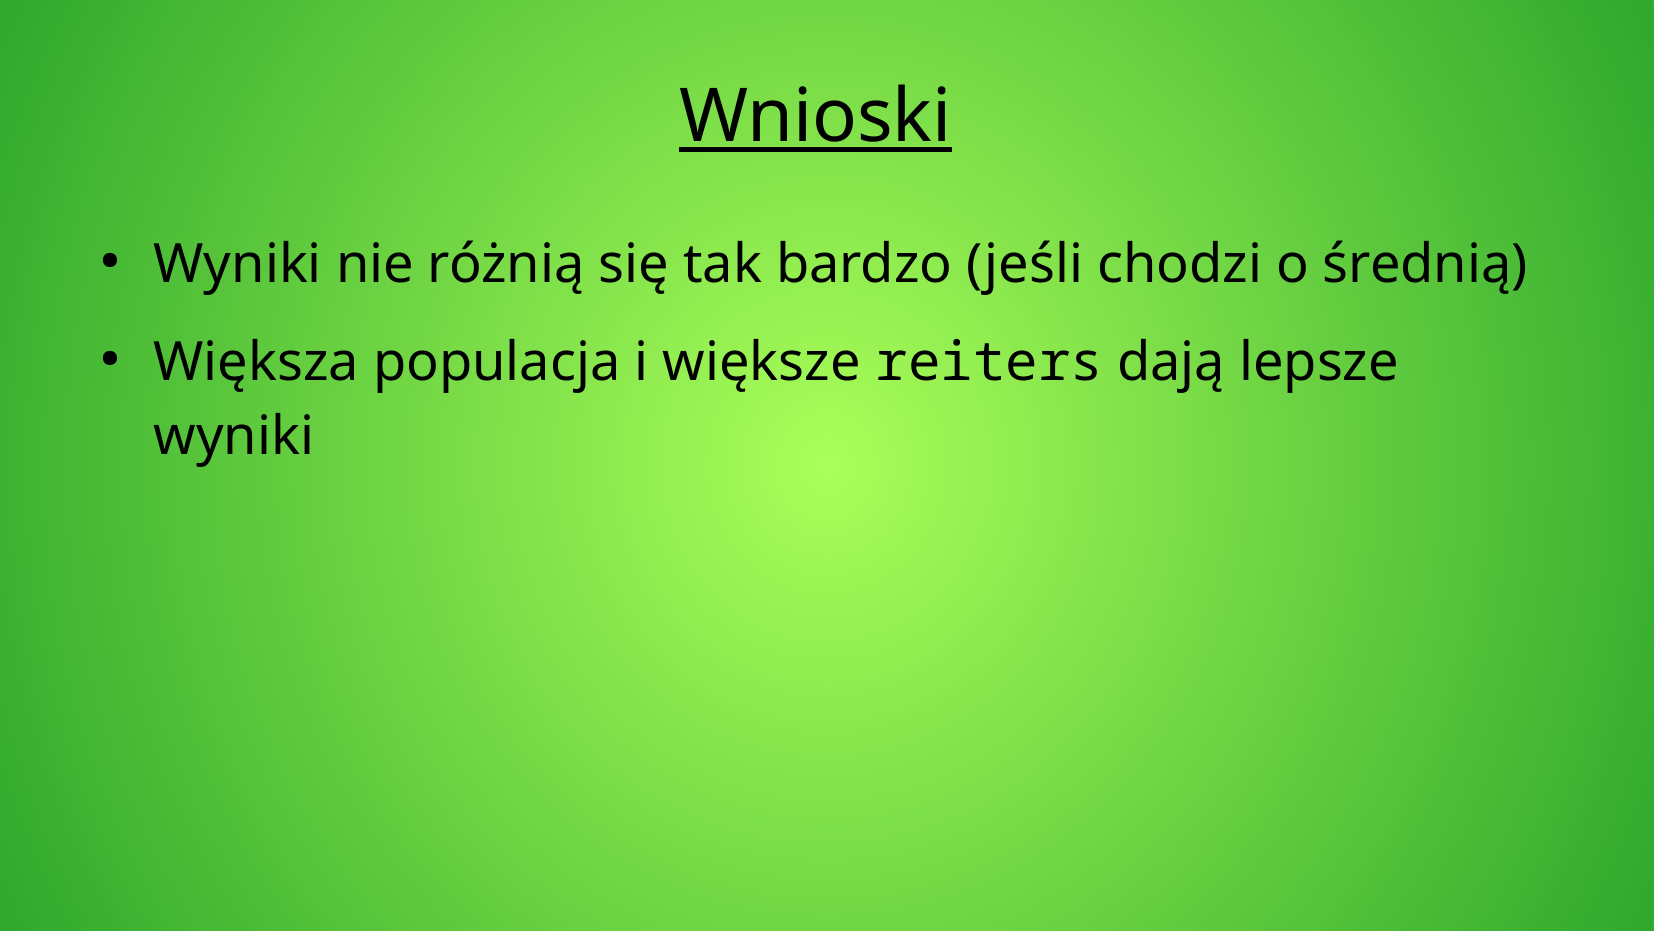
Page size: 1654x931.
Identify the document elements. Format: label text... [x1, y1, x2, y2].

title Wnioski [82, 35, 1571, 189]
list Wyniki nie różnią się tak bardzo (jeśli chodzi o średnią) Większa populacja i większe reiters dają lepsze wyniki [82, 224, 1571, 764]
